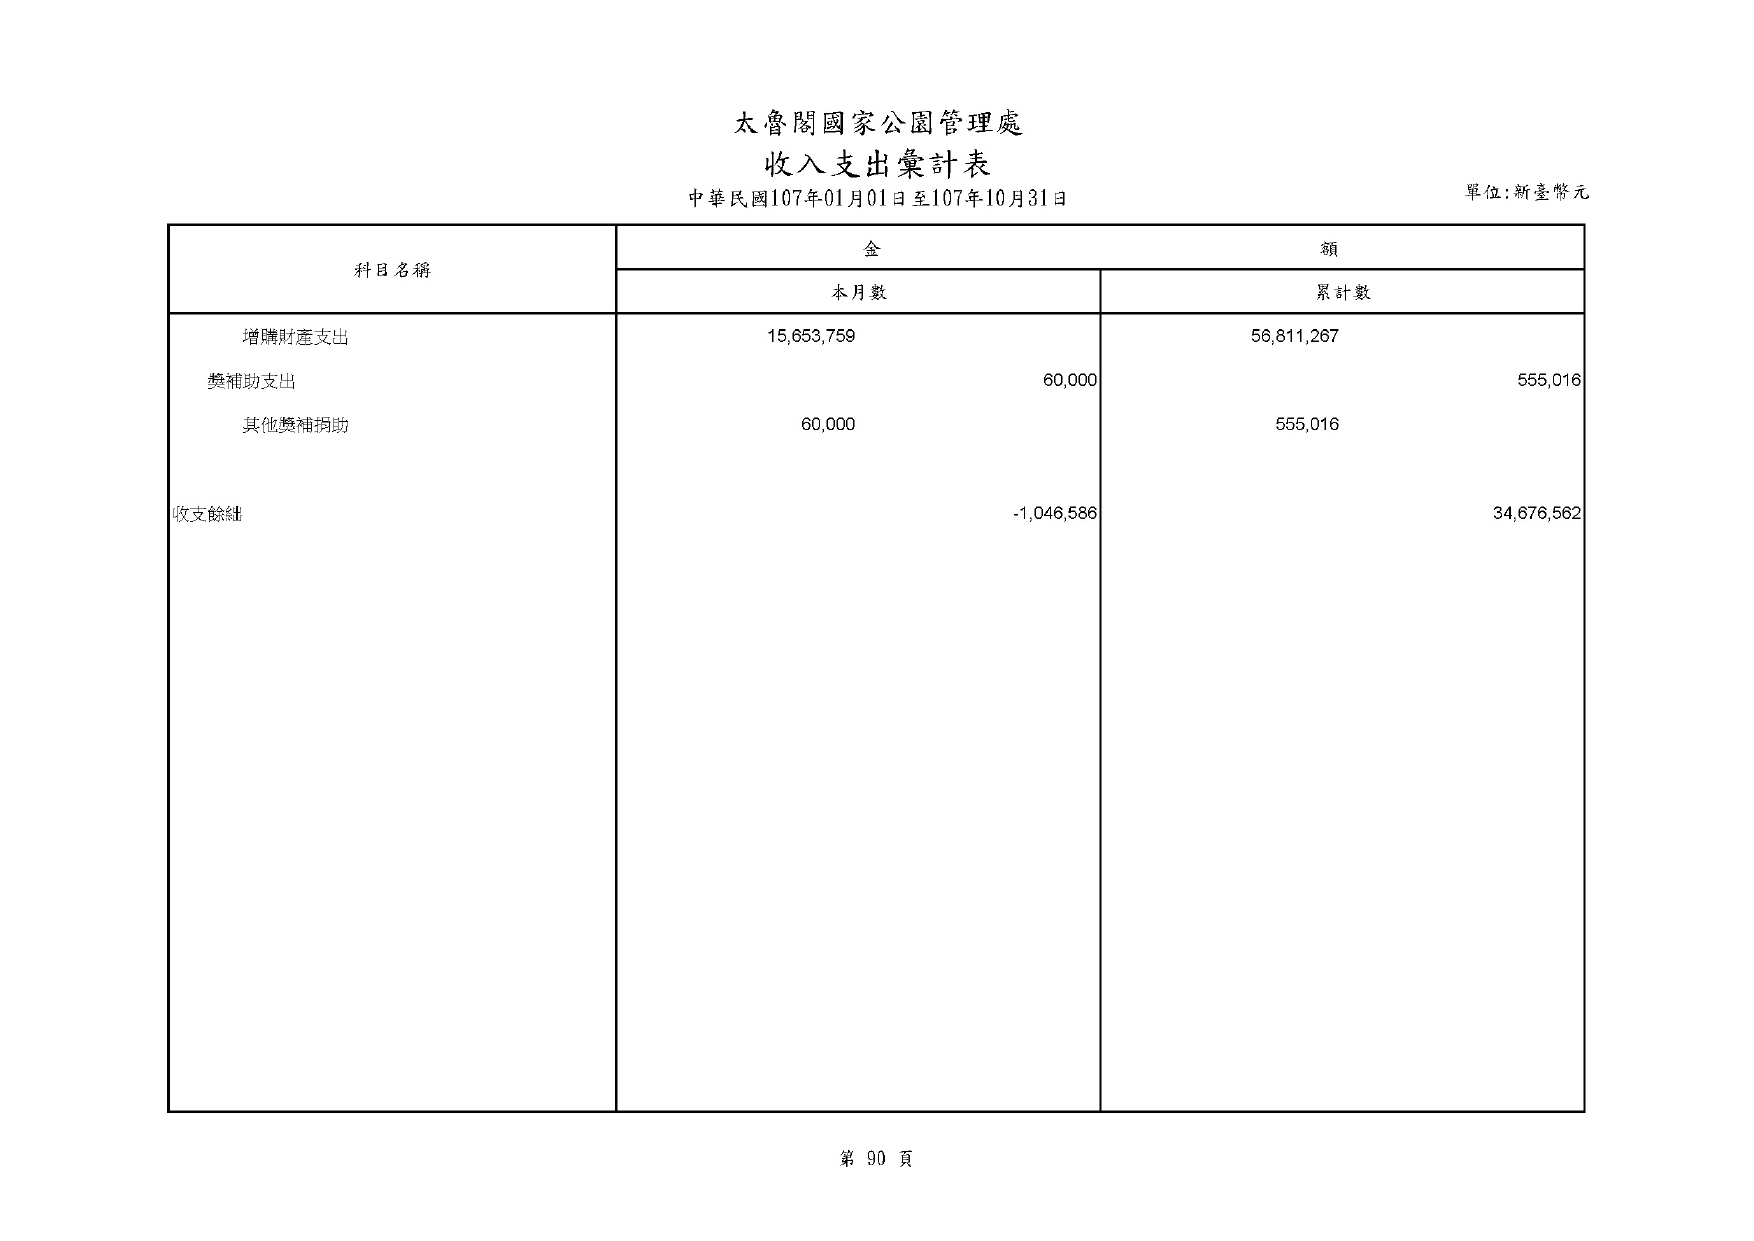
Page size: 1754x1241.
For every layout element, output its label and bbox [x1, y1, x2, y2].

picture [59, 59, 1695, 1216]
